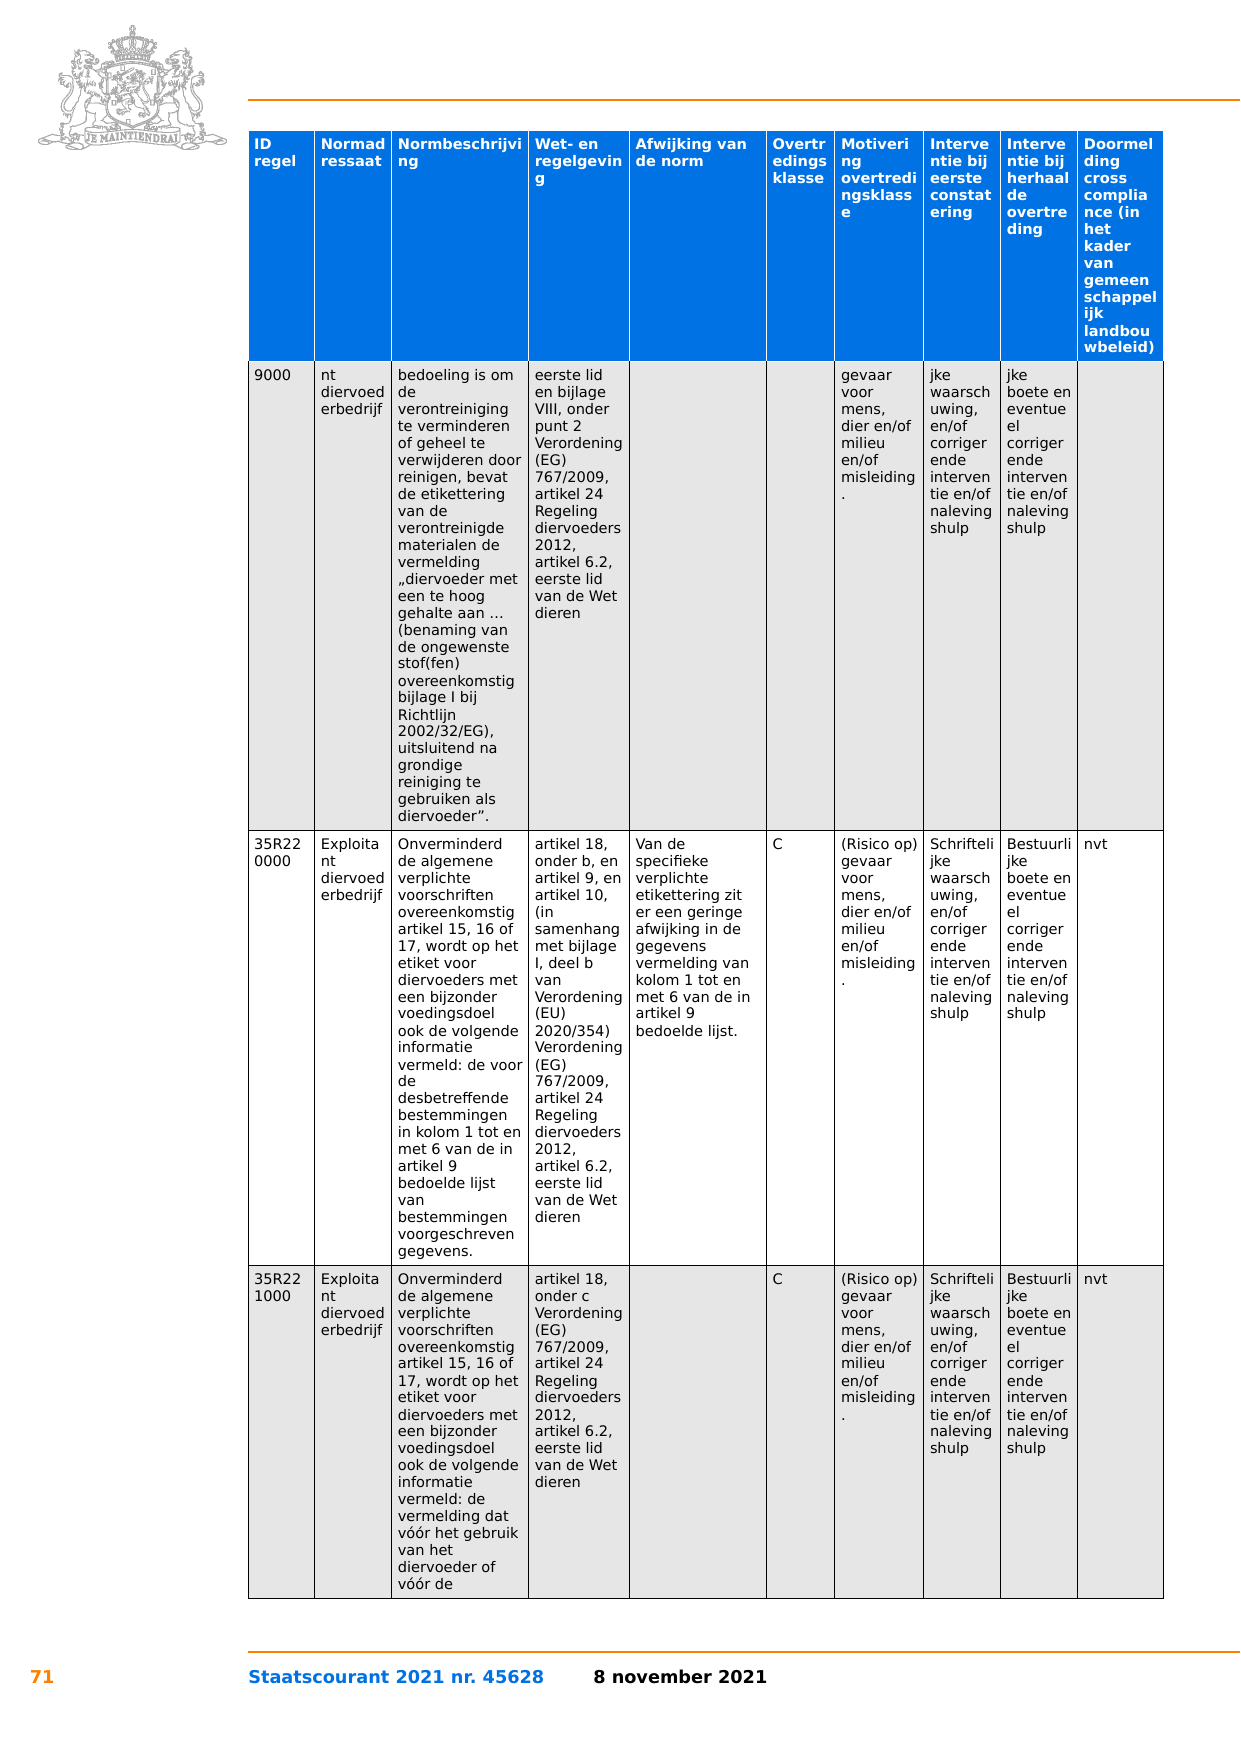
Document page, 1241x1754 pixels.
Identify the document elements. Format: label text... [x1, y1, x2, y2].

table_header Normadressaat [315, 131, 391, 361]
table_cell [767, 362, 834, 830]
picture [38, 25, 227, 150]
table_cell 35R220000 [249, 831, 314, 1265]
table_cell Exploitant diervoederbedrijf [315, 1266, 391, 1598]
table_cell artikel 18, onder c Verordening (EG) 767/2009, artikel 24 Regeling diervoeders 2012, artikel 6.2, eerste lid van de Wet dieren [529, 1266, 629, 1598]
table_header Normbeschrijving [392, 131, 528, 361]
table_cell [1078, 362, 1163, 830]
table_cell C [767, 1266, 834, 1598]
table_cell Van de specifieke verplichte etikettering zit er een geringe afwijking in de gegevens vermelding van kolom 1 tot en met 6 van de in artikel 9 bedoelde lijst. [630, 831, 766, 1265]
table_cell Exploitant diervoederbedrijf [315, 831, 391, 1265]
table_header Wet- en regelgeving [529, 131, 629, 361]
table_cell artikel 18, onder b, en artikel 9, en artikel 10, (in samenhang met bijlage I, deel b van Verordening (EU) 2020/354) Verordening (EG) 767/2009, artikel 24 Regeling diervoeders 2012, artikel 6.2, eerste lid van de Wet dieren [529, 831, 629, 1265]
table_cell jke boete en eventueel corrigerende interventie en/of nalevingshulp [1001, 362, 1077, 830]
table_header Afwijking van de norm [630, 131, 766, 361]
table_cell Bestuurlijke boete en eventueel corrigerende interventie en/of nalevingshulp [1001, 1266, 1077, 1598]
table_cell nvt [1078, 1266, 1163, 1598]
table_cell Schriftelijke waarschuwing, en/of corrigerende interventie en/of nalevingshulp [924, 831, 1000, 1265]
table_cell [630, 1266, 766, 1598]
table_cell eerste lid en bijlage VIII, onder punt 2 Verordening (EG) 767/2009, artikel 24 Regeling diervoeders 2012, artikel 6.2, eerste lid van de Wet dieren [529, 362, 629, 830]
table_cell Bestuurlijke boete en eventueel corrigerende interventie en/of nalevingshulp [1001, 831, 1077, 1265]
table_header Doormelding cross compliance (in het kader van gemeenschappelijk landbouwbeleid) [1078, 131, 1163, 361]
table_cell Onverminderd de algemene verplichte voorschriften overeenkomstig artikel 15, 16 of 17, wordt op het etiket voor diervoeders met een bijzonder voedingsdoel ook de volgende informatie vermeld: de voor de desbetreffende bestemmingen in kolom 1 tot en met 6 van de in artikel 9 bedoelde lijst van bestemmingen voorgeschreven gegevens. [392, 831, 528, 1265]
table_cell 9000 [249, 362, 314, 830]
table_cell [630, 362, 766, 830]
table_cell Onverminderd de algemene verplichte voorschriften overeenkomstig artikel 15, 16 of 17, wordt op het etiket voor diervoeders met een bijzonder voedingsdoel ook de volgende informatie vermeld: de vermelding dat vóór het gebruik van het diervoeder of vóór de [392, 1266, 528, 1598]
table_header Interventie bij eerste constatering [924, 131, 1000, 361]
table_cell (Risico op) gevaar voor mens, dier en/of milieu en/of misleiding. [835, 1266, 923, 1598]
table_cell C [767, 831, 834, 1265]
table_header ID regel [249, 131, 314, 361]
table_cell gevaar voor mens, dier en/of milieu en/of misleiding. [835, 362, 923, 830]
table_cell nvt [1078, 831, 1163, 1265]
table_header Motivering overtredingsklasse [835, 131, 923, 361]
table_cell (Risico op) gevaar voor mens, dier en/of milieu en/of misleiding. [835, 831, 923, 1265]
table_header Overtredingsklasse [767, 131, 834, 361]
table_cell Schriftelijke waarschuwing, en/of corrigerende interventie en/of nalevingshulp [924, 1266, 1000, 1598]
table_cell bedoeling is om de verontreiniging te verminderen of geheel te verwijderen door reinigen, bevat de etikettering van de verontreinigde materialen de vermelding „diervoeder met een te hoog gehalte aan … (benaming van de ongewenste stof(fen) overeenkomstig bijlage I bij Richtlijn 2002/32/EG), uitsluitend na grondige reiniging te gebruiken als diervoeder”. [392, 362, 528, 830]
table_cell jke waarschuwing, en/of corrigerende interventie en/of nalevingshulp [924, 362, 1000, 830]
table_header Interventie bij herhaalde overtreding [1001, 131, 1077, 361]
table_cell nt diervoederbedrijf [315, 362, 391, 830]
table_cell 35R221000 [249, 1266, 314, 1598]
